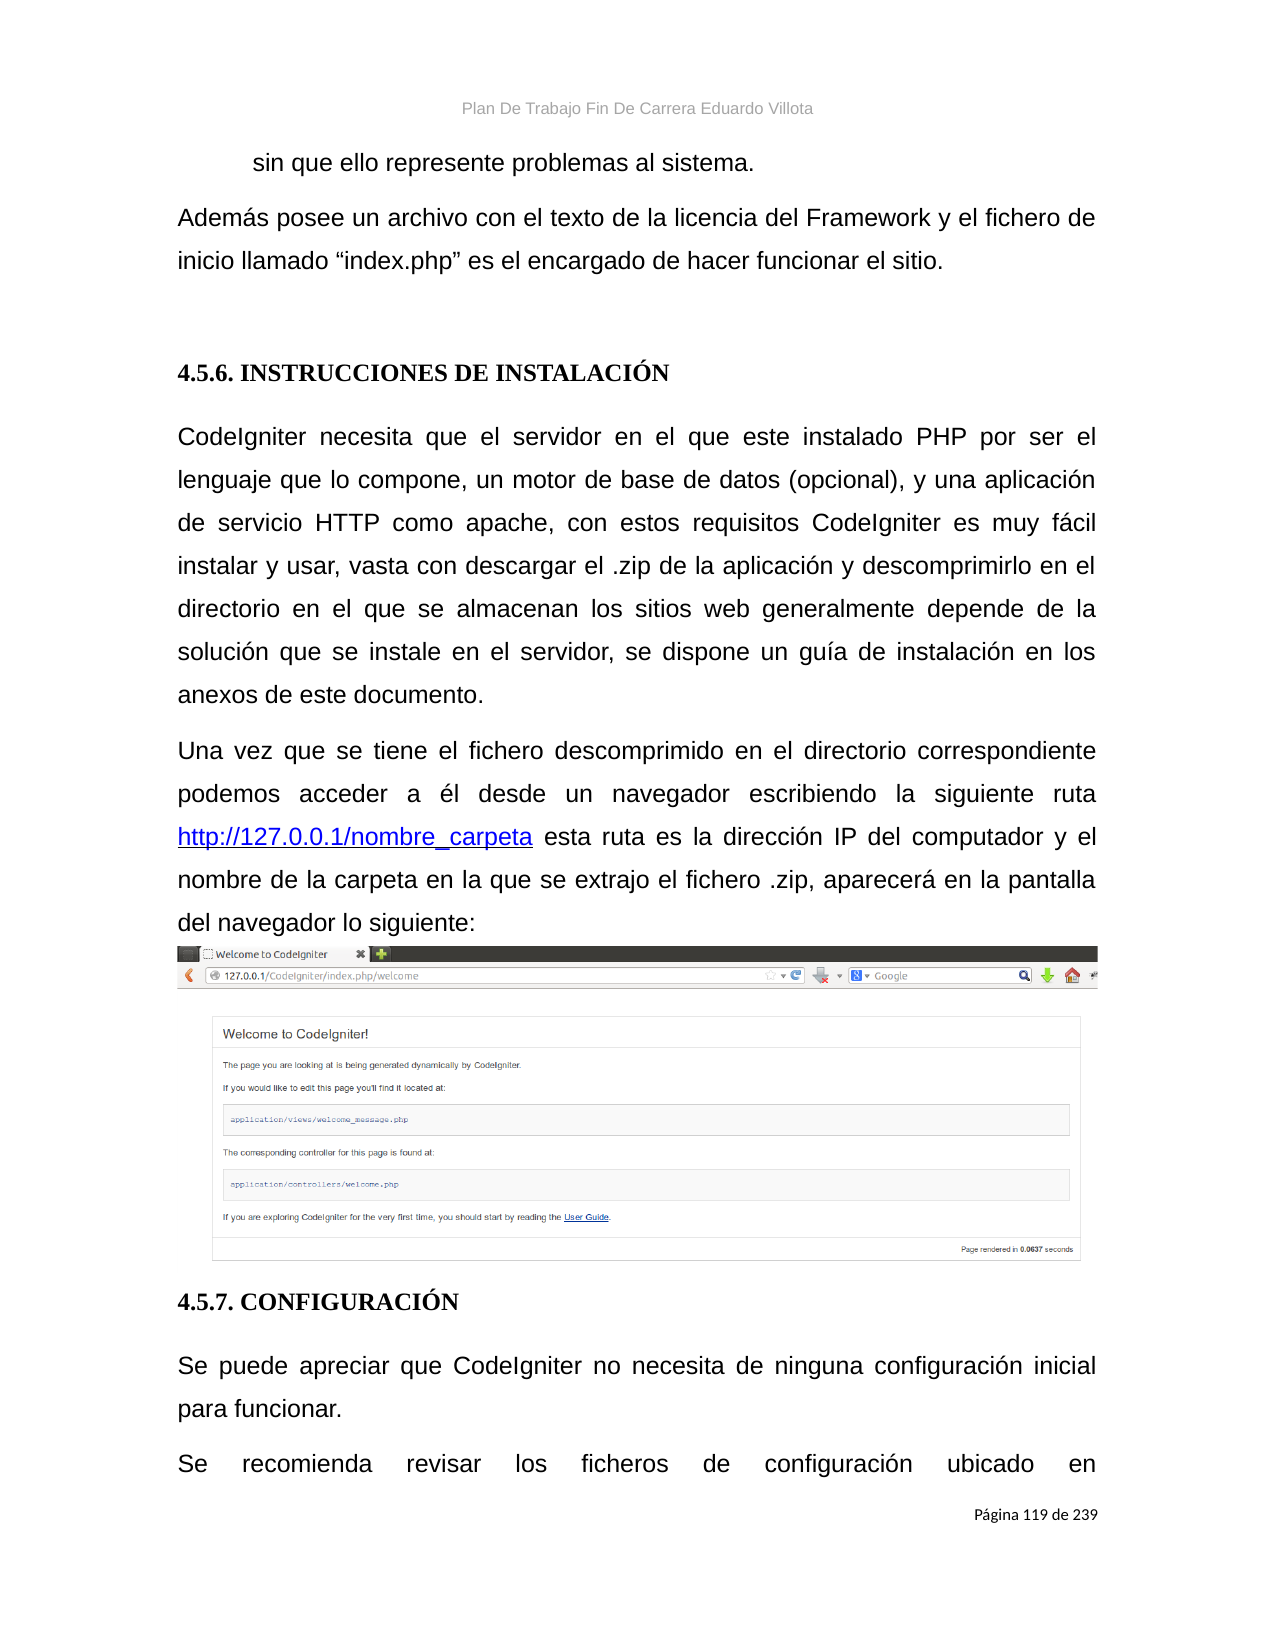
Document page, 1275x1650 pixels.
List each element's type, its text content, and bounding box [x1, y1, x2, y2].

text Una vez que se tiene el fichero descomprimido en el directorio correspondiente podemos acceder a él desde un navegador escribiendo la siguiente ruta http://127.0.0.1/nombre_carpeta esta ruta es la dirección IP del computador y el nombre de la carpeta en la que se extrajo el fichero .zip, aparecerá en la pantalla del navegador lo siguiente: [177, 736, 1098, 937]
text CodeIgniter necesita que el servidor en el que este instalado PHP por ser el lenguaje que lo compone, un motor de base de datos (opcional), y una aplicación de servicio HTTP como apache, con estos requisitos CodeIgniter es muy fácil instalar y usar, vasta con descargar el .zip de la aplicación y descomprimirlo en el directorio en el que se almacenan los sitios web generalmente depende de la solución que se instale en el servidor, se dispone un guía de instalación en los anexos de este documento. [177, 422, 1098, 709]
text Se recomienda revisar los ficheros de configuración ubicado en [177, 1449, 1098, 1478]
picture [177, 946, 1098, 1273]
text 4.5.6. INSTRUCCIONES DE INSTALACIÓN [177, 358, 1098, 386]
list sin que ello represente problemas al sistema. [215, 148, 1098, 176]
text 4.5.7. CONFIGURACIÓN [177, 1273, 1098, 1315]
text Se puede apreciar que CodeIgniter no necesita de ninguna configuración inicial para funcionar. [177, 1351, 1098, 1422]
text Además posee un archivo con el texto de la licencia del Framework y el fichero de inicio llamado “index.php” es el encargado de hacer funcionar el sitio. [177, 203, 1098, 275]
